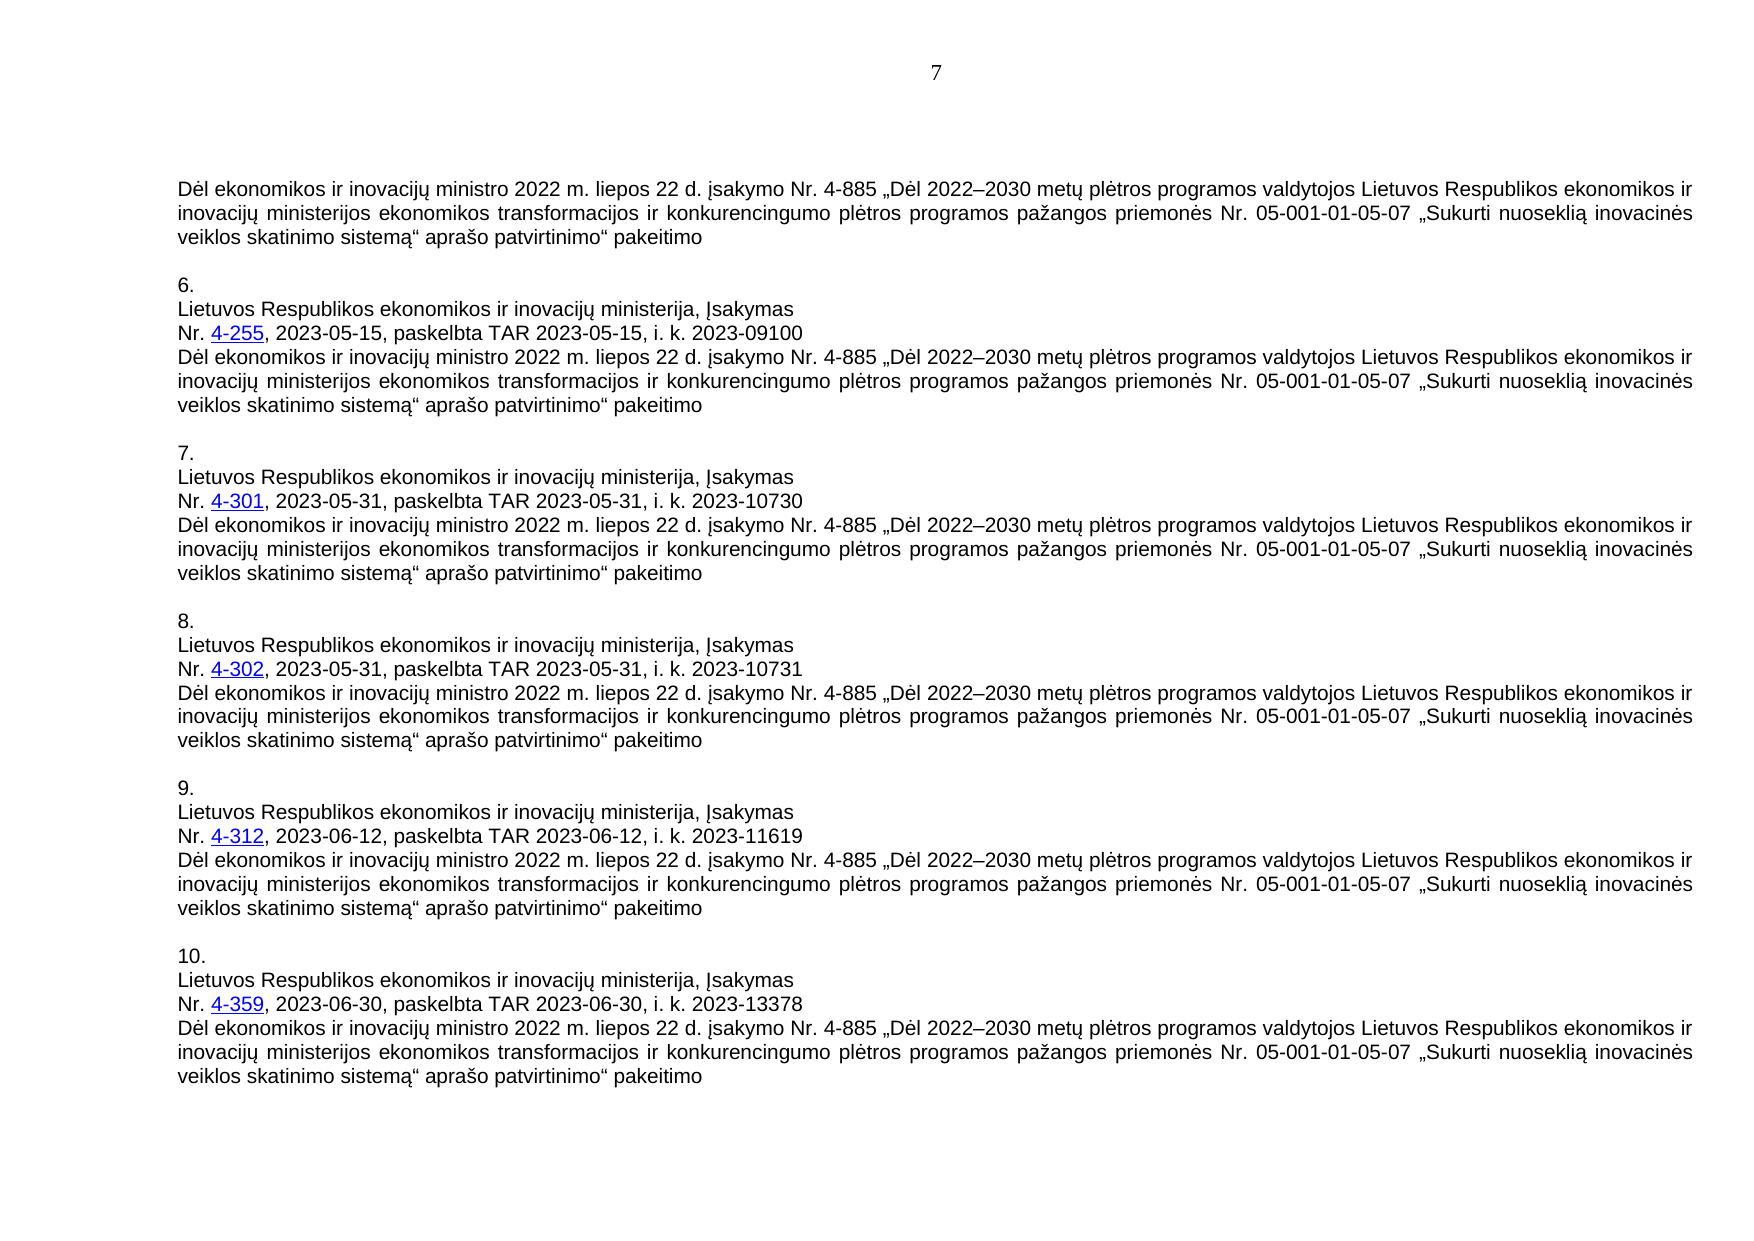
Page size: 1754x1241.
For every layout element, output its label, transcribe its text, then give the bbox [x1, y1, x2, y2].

text Nr. 4-255, 2023-05-15, paskelbta TAR 2023-05-15, i. k. 2023-09100 [177, 321, 1695, 345]
text 6. [177, 273, 1695, 297]
text 9. [177, 776, 1695, 800]
text Lietuvos Respublikos ekonomikos ir inovacijų ministerija, Įsakymas [177, 800, 1695, 824]
text Nr. 4-359, 2023-06-30, paskelbta TAR 2023-06-30, i. k. 2023-13378 [177, 992, 1695, 1016]
text 10. [177, 944, 1695, 968]
text Dėl ekonomikos ir inovacijų ministro 2022 m. liepos 22 d. įsakymo Nr. 4-885 „Dėl 2022–2030 metų plėtros programos valdytojos Lietuvos Respublikos ekonomikos ir inovacijų ministerijos ekonomikos transformacijos ir konkurencingumo plėtros programos pažangos priemonės Nr. 05-001-01-05-07 „Sukurti nuoseklią inovacinės veiklos skatinimo sistemą“ aprašo patvirtinimo“ pakeitimo [177, 680, 1695, 752]
text Nr. 4-302, 2023-05-31, paskelbta TAR 2023-05-31, i. k. 2023-10731 [177, 656, 1695, 680]
text Dėl ekonomikos ir inovacijų ministro 2022 m. liepos 22 d. įsakymo Nr. 4-885 „Dėl 2022–2030 metų plėtros programos valdytojos Lietuvos Respublikos ekonomikos ir inovacijų ministerijos ekonomikos transformacijos ir konkurencingumo plėtros programos pažangos priemonės Nr. 05-001-01-05-07 „Sukurti nuoseklią inovacinės veiklos skatinimo sistemą“ aprašo patvirtinimo“ pakeitimo [177, 513, 1695, 584]
text Dėl ekonomikos ir inovacijų ministro 2022 m. liepos 22 d. įsakymo Nr. 4-885 „Dėl 2022–2030 metų plėtros programos valdytojos Lietuvos Respublikos ekonomikos ir inovacijų ministerijos ekonomikos transformacijos ir konkurencingumo plėtros programos pažangos priemonės Nr. 05-001-01-05-07 „Sukurti nuoseklią inovacinės veiklos skatinimo sistemą“ aprašo patvirtinimo“ pakeitimo [177, 848, 1695, 920]
text 7. [177, 441, 1695, 465]
text Dėl ekonomikos ir inovacijų ministro 2022 m. liepos 22 d. įsakymo Nr. 4-885 „Dėl 2022–2030 metų plėtros programos valdytojos Lietuvos Respublikos ekonomikos ir inovacijų ministerijos ekonomikos transformacijos ir konkurencingumo plėtros programos pažangos priemonės Nr. 05-001-01-05-07 „Sukurti nuoseklią inovacinės veiklos skatinimo sistemą“ aprašo patvirtinimo“ pakeitimo [177, 1016, 1695, 1088]
text Dėl ekonomikos ir inovacijų ministro 2022 m. liepos 22 d. įsakymo Nr. 4-885 „Dėl 2022–2030 metų plėtros programos valdytojos Lietuvos Respublikos ekonomikos ir inovacijų ministerijos ekonomikos transformacijos ir konkurencingumo plėtros programos pažangos priemonės Nr. 05-001-01-05-07 „Sukurti nuoseklią inovacinės veiklos skatinimo sistemą“ aprašo patvirtinimo“ pakeitimo [177, 177, 1695, 249]
text Lietuvos Respublikos ekonomikos ir inovacijų ministerija, Įsakymas [177, 968, 1695, 992]
text 8. [177, 608, 1695, 632]
text Lietuvos Respublikos ekonomikos ir inovacijų ministerija, Įsakymas [177, 632, 1695, 656]
text Lietuvos Respublikos ekonomikos ir inovacijų ministerija, Įsakymas [177, 465, 1695, 489]
text Dėl ekonomikos ir inovacijų ministro 2022 m. liepos 22 d. įsakymo Nr. 4-885 „Dėl 2022–2030 metų plėtros programos valdytojos Lietuvos Respublikos ekonomikos ir inovacijų ministerijos ekonomikos transformacijos ir konkurencingumo plėtros programos pažangos priemonės Nr. 05-001-01-05-07 „Sukurti nuoseklią inovacinės veiklos skatinimo sistemą“ aprašo patvirtinimo“ pakeitimo [177, 345, 1695, 417]
text Nr. 4-312, 2023-06-12, paskelbta TAR 2023-06-12, i. k. 2023-11619 [177, 824, 1695, 848]
text Lietuvos Respublikos ekonomikos ir inovacijų ministerija, Įsakymas [177, 297, 1695, 321]
text Nr. 4-301, 2023-05-31, paskelbta TAR 2023-05-31, i. k. 2023-10730 [177, 489, 1695, 513]
